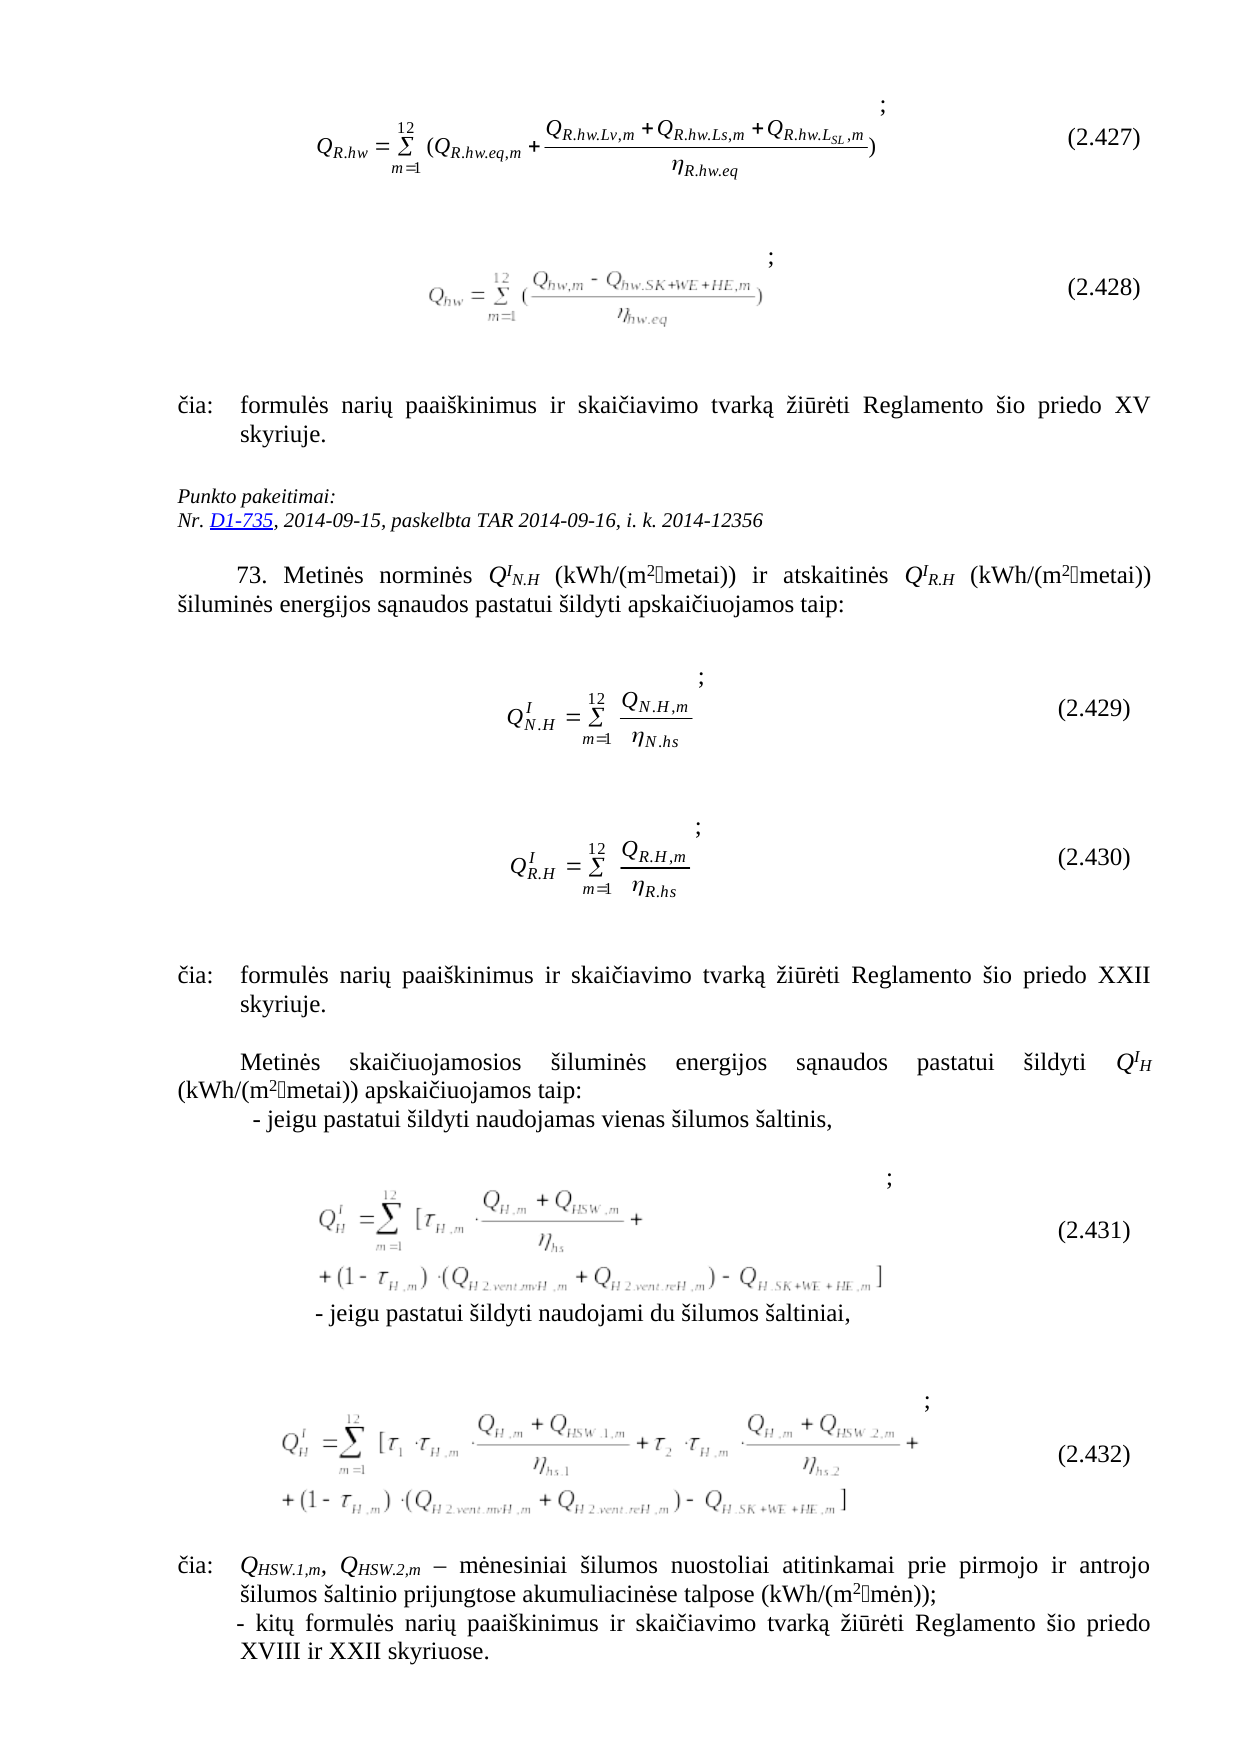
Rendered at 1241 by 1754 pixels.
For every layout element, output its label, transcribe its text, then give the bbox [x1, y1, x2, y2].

text - kitų formulės narių paaiškinimus ir skaičiavimo tvarką žiūrėti Reglamento šio priedo XVIII ir XXII skyriuose. [236, 1608, 1151, 1665]
text - jeigu pastatui šildyti naudojamas vienas šilumos šaltinis, [252, 1104, 1151, 1133]
table_header ; [177, 1162, 1031, 1298]
table_header ; [177, 661, 1031, 753]
text Punkto pakeitimai: [177, 483, 1151, 508]
text čia: formulės narių paaiškinimus ir skaičiavimo tvarką žiūrėti Reglamento šio priedo XXII skyriuje. [177, 960, 1151, 1018]
text čia: QHSW.1,m, QHSW.2,m – mėnesiniai šilumos nuostoliai atitinkamai prie pirmojo ir antrojo šilumos šaltinio prijungtose akumuliacinėse talpose (kWh/(m2mėn)); [177, 1550, 1151, 1608]
table_header (2.432) [1031, 1385, 1142, 1521]
text čia: formulės narių paaiškinimus ir skaičiavimo tvarką žiūrėti Reglamento šio priedo XV skyriuje. [177, 390, 1151, 447]
table_header (2.430) [1031, 811, 1142, 903]
table_header ; [177, 241, 1023, 332]
table_header (2.429) [1031, 661, 1142, 753]
table_header (2.427) [1023, 89, 1151, 184]
table_header ; [177, 811, 1031, 903]
table_header ; [177, 89, 1023, 184]
table_header (2.428) [1023, 241, 1151, 332]
text 73. Metinės norminės QIN.H (kWh/(m2metai)) ir atskaitinės QIR.H (kWh/(m2metai)) šiluminės energijos sąnaudos pastatui šildyti apskaičiuojamos taip: [177, 560, 1151, 618]
table_header ; [177, 1385, 1031, 1521]
text Nr. D1-735, 2014-09-15, paskelbta TAR 2014-09-16, i. k. 2014-12356 [177, 508, 1151, 532]
text - jeigu pastatui šildyti naudojami du šilumos šaltiniai, [240, 1298, 1151, 1327]
table_header (2.431) [1031, 1162, 1142, 1298]
text Metinės skaičiuojamosios šiluminės energijos sąnaudos pastatui šildyti QIH (kWh/(m2metai)) apskaičiuojamos taip: [177, 1047, 1151, 1104]
